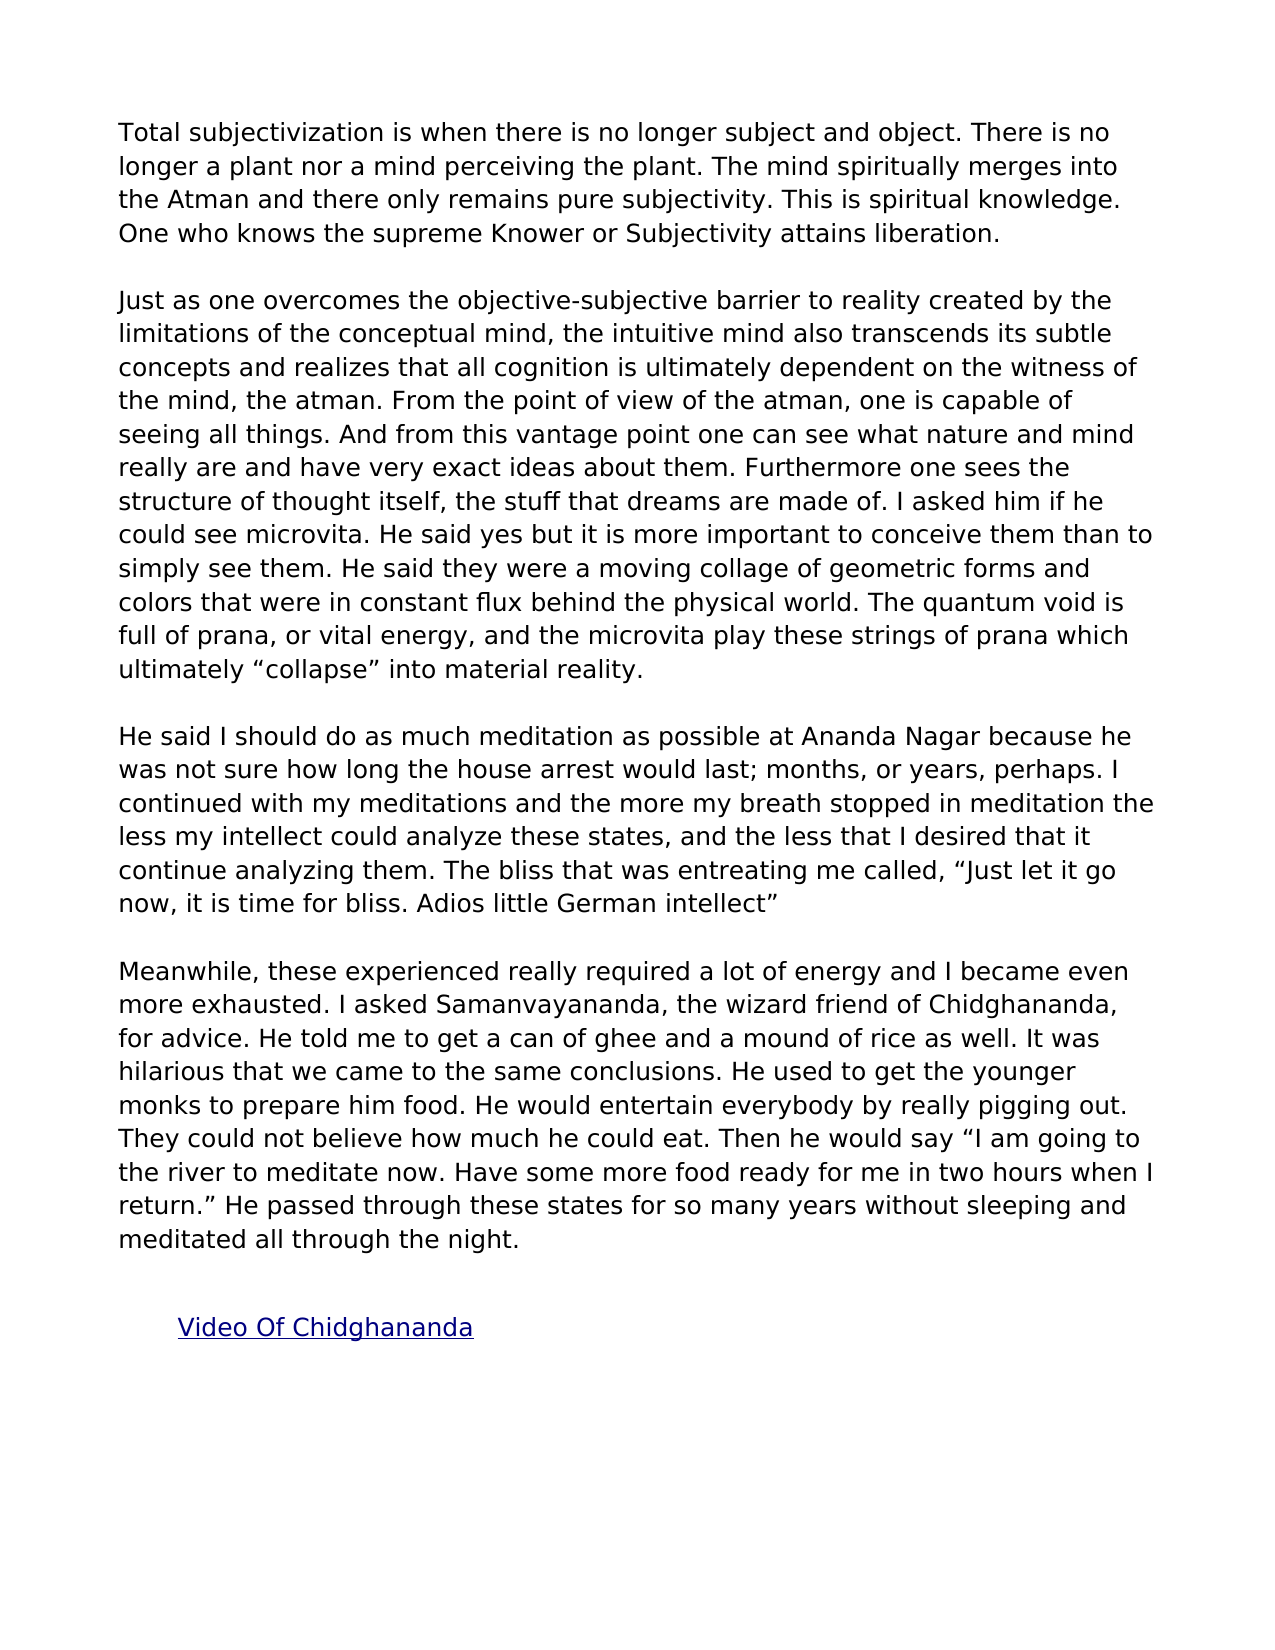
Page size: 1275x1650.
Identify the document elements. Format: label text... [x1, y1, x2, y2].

text Total subjectivization is when there is no longer subject and object. There is no longer a plant nor a mind perceiving the plant. The mind spiritually merges into the Atman and there only remains pure subjectivity. This is spiritual knowledge. One who knows the supreme Knower or Subjectivity attains liberation. Just as one overcomes the objective-subjective barrier to reality created by the limitations of the conceptual mind, the intuitive mind also transcends its subtle concepts and realizes that all cognition is ultimately dependent on the witness of the mind, the atman. From the point of view of the atman, one is capable of seeing all things. And from this vantage point one can see what nature and mind really are and have very exact ideas about them. Furthermore one sees the structure of thought itself, the stuff that dreams are made of. I asked him if he could see microvita. He said yes but it is more important to conceive them than to simply see them. He said they were a moving collage of geometric forms and colors that were in constant flux behind the physical world. The quantum void is full of prana, or vital energy, and the microvita play these strings of prana which ultimately “collapse” into material reality. He said I should do as much meditation as possible at Ananda Nagar because he was not sure how long the house arrest would last; months, or years, perhaps. I continued with my meditations and the more my breath stopped in meditation the less my intellect could analyze these states, and the less that I desired that it continue analyzing them. The bliss that was entreating me called, “Just let it go now, it is time for bliss. Adios little German intellect” Meanwhile, these experienced really required a lot of energy and I became even more exhausted. I asked Samanvayananda, the wizard friend of Chidghananda, for advice. He told me to get a can of ghee and a mound of rice as well. It was hilarious that we came to the same conclusions. He used to get the younger monks to prepare him food. He would entertain everybody by really pigging out. They could not believe how much he could eat. Then he would say “I am going to the river to meditate now. Have some more food ready for me in two hours when I return.” He passed through these states for so many years without sleeping and meditated all through the night. [118, 118, 1157, 1293]
text Video Of Chidghananda [118, 1313, 1157, 1342]
